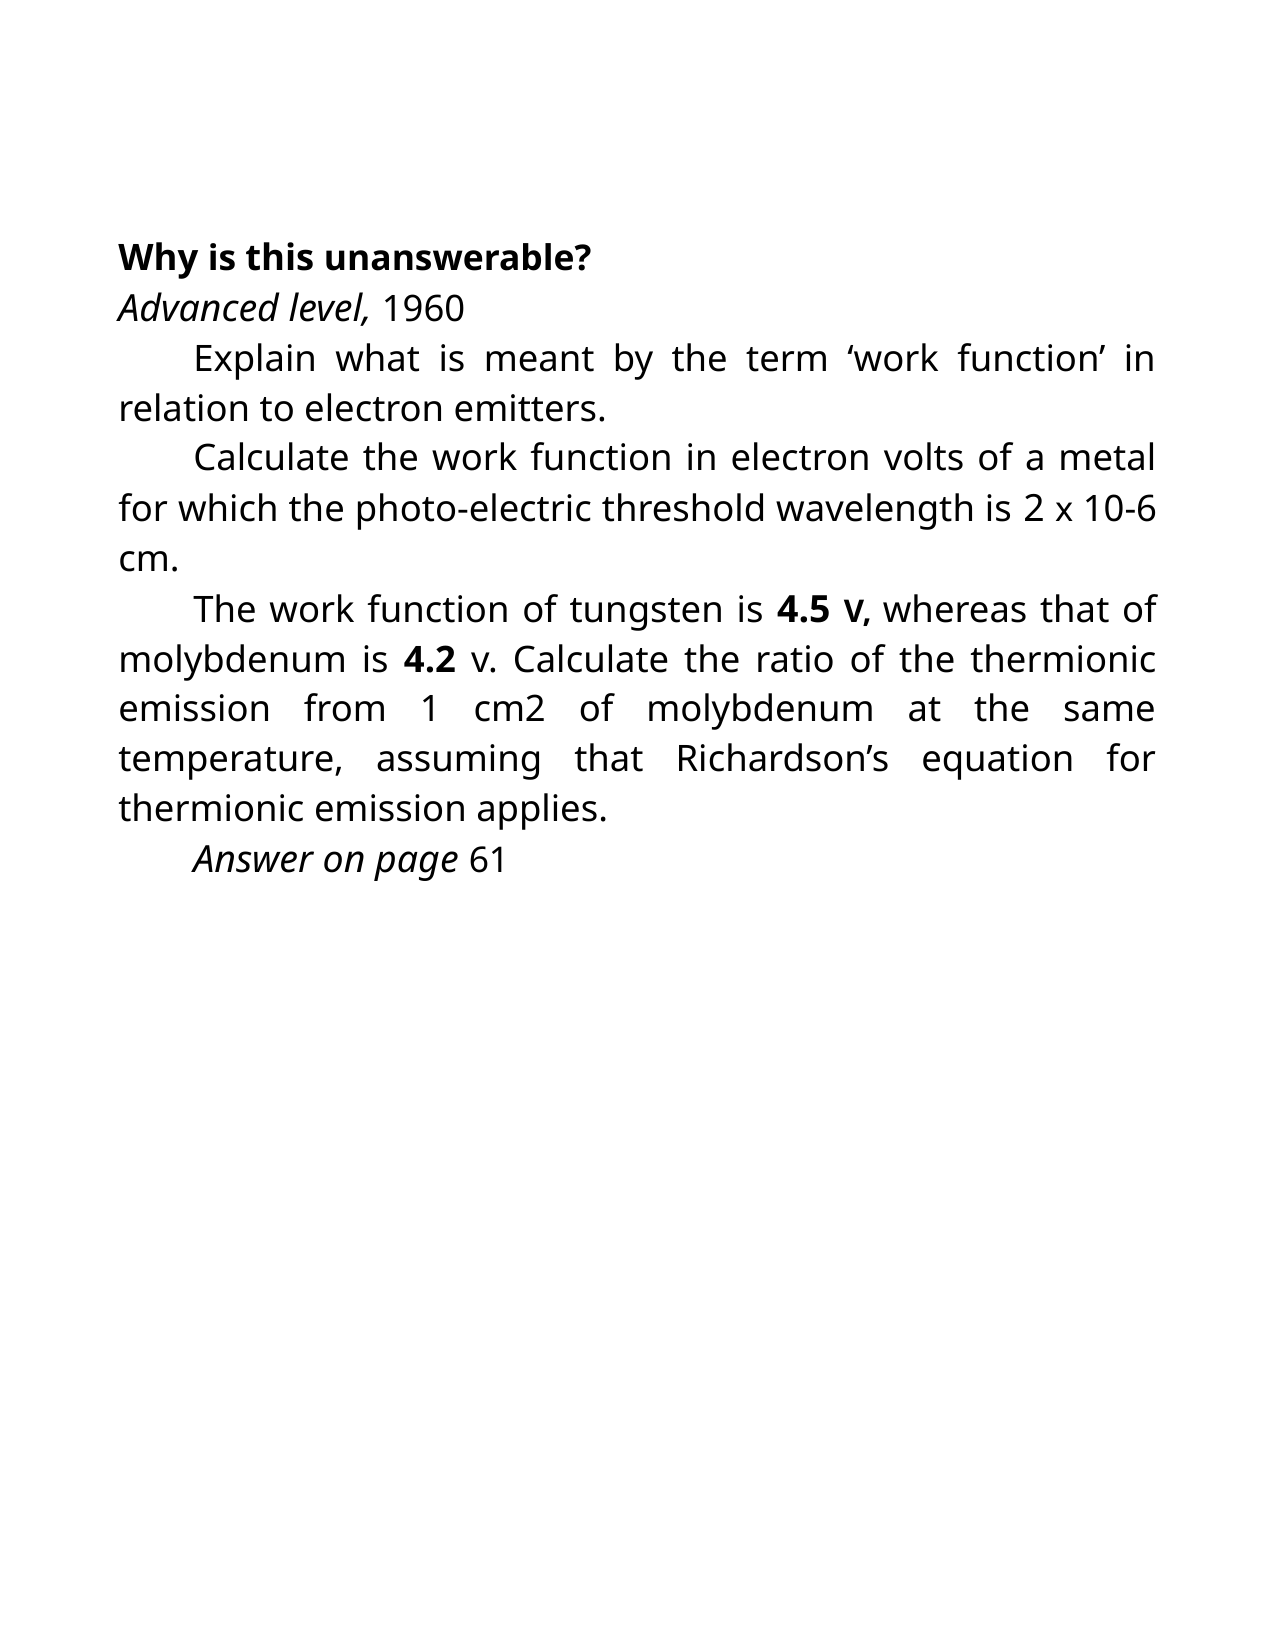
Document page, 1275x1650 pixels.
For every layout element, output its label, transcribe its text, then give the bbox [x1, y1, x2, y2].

text The work function of tungsten is 4.5 V, whereas that of molybdenum is 4.2 v. Calculate the ratio of the thermionic emission from 1 cm2 of molybdenum at the same temperature, assuming that Richardson’s equation for thermionic emission applies. [118, 582, 1157, 832]
text Advanced level, 1960 [118, 281, 1157, 332]
text Answer on page 61 [118, 832, 1157, 883]
text Calculate the work function in electron volts of a metal for which the photo-electric threshold wavelength is 2 x 10-6 cm. [118, 432, 1157, 582]
text Why is this unanswerable? [118, 232, 1157, 281]
text Explain what is meant by the term ‘work function’ in relation to electron emitters. [118, 332, 1157, 432]
